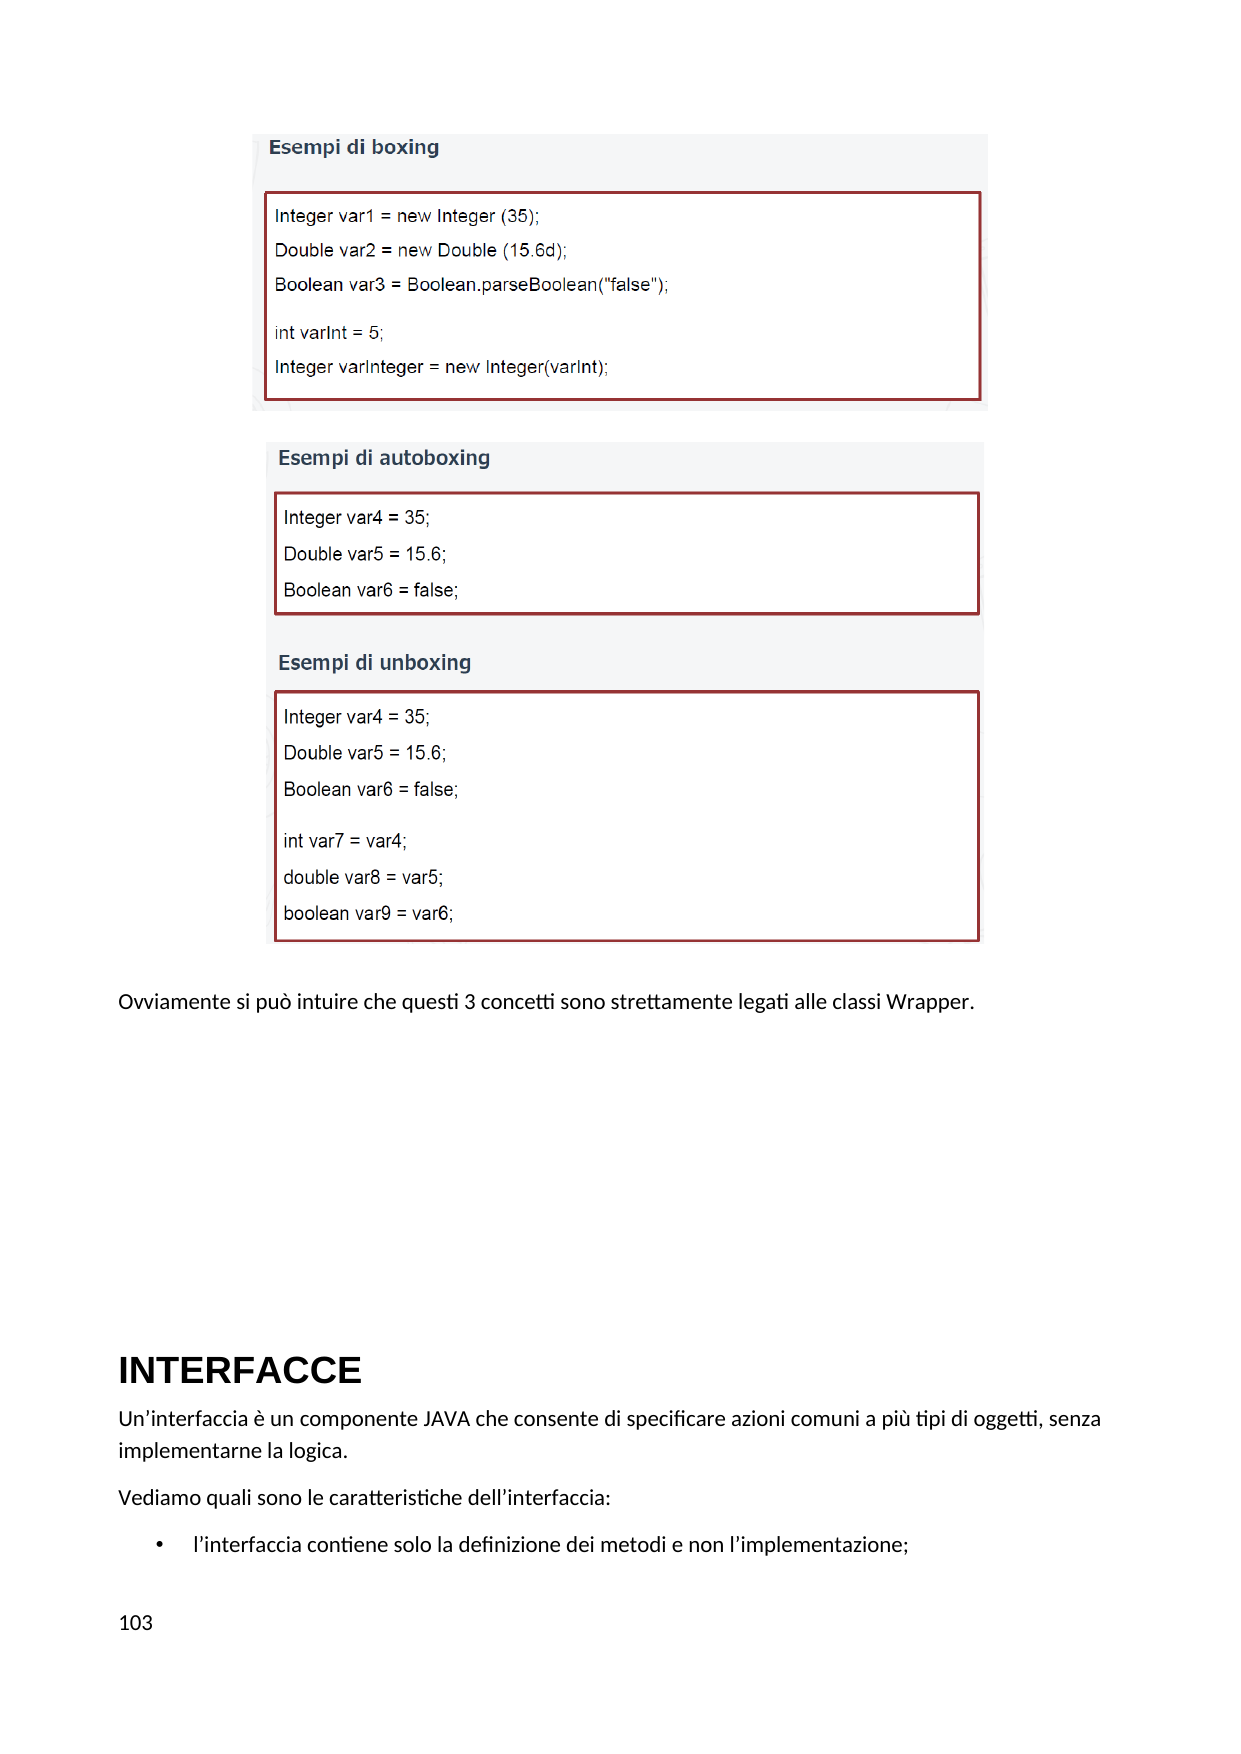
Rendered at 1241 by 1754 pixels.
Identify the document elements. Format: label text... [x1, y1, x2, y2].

text Ovviamente si può intuire che questi 3 concetti sono strettamente legati alle classi Wrapper. [118, 987, 1122, 1015]
picture [252, 134, 988, 411]
text Vediamo quali sono le caratteristiche dell’interfaccia: [118, 1483, 1122, 1511]
subtitle INTERFACCE [118, 1348, 1122, 1392]
picture [266, 442, 985, 944]
list l’interfaccia contiene solo la definizione dei metodi e non l’implementazione; [156, 1530, 1122, 1558]
text Un’interfaccia è un componente JAVA che consente di specificare azioni comuni a più tipi di oggetti, senza implementarne la logica. [118, 1404, 1122, 1464]
